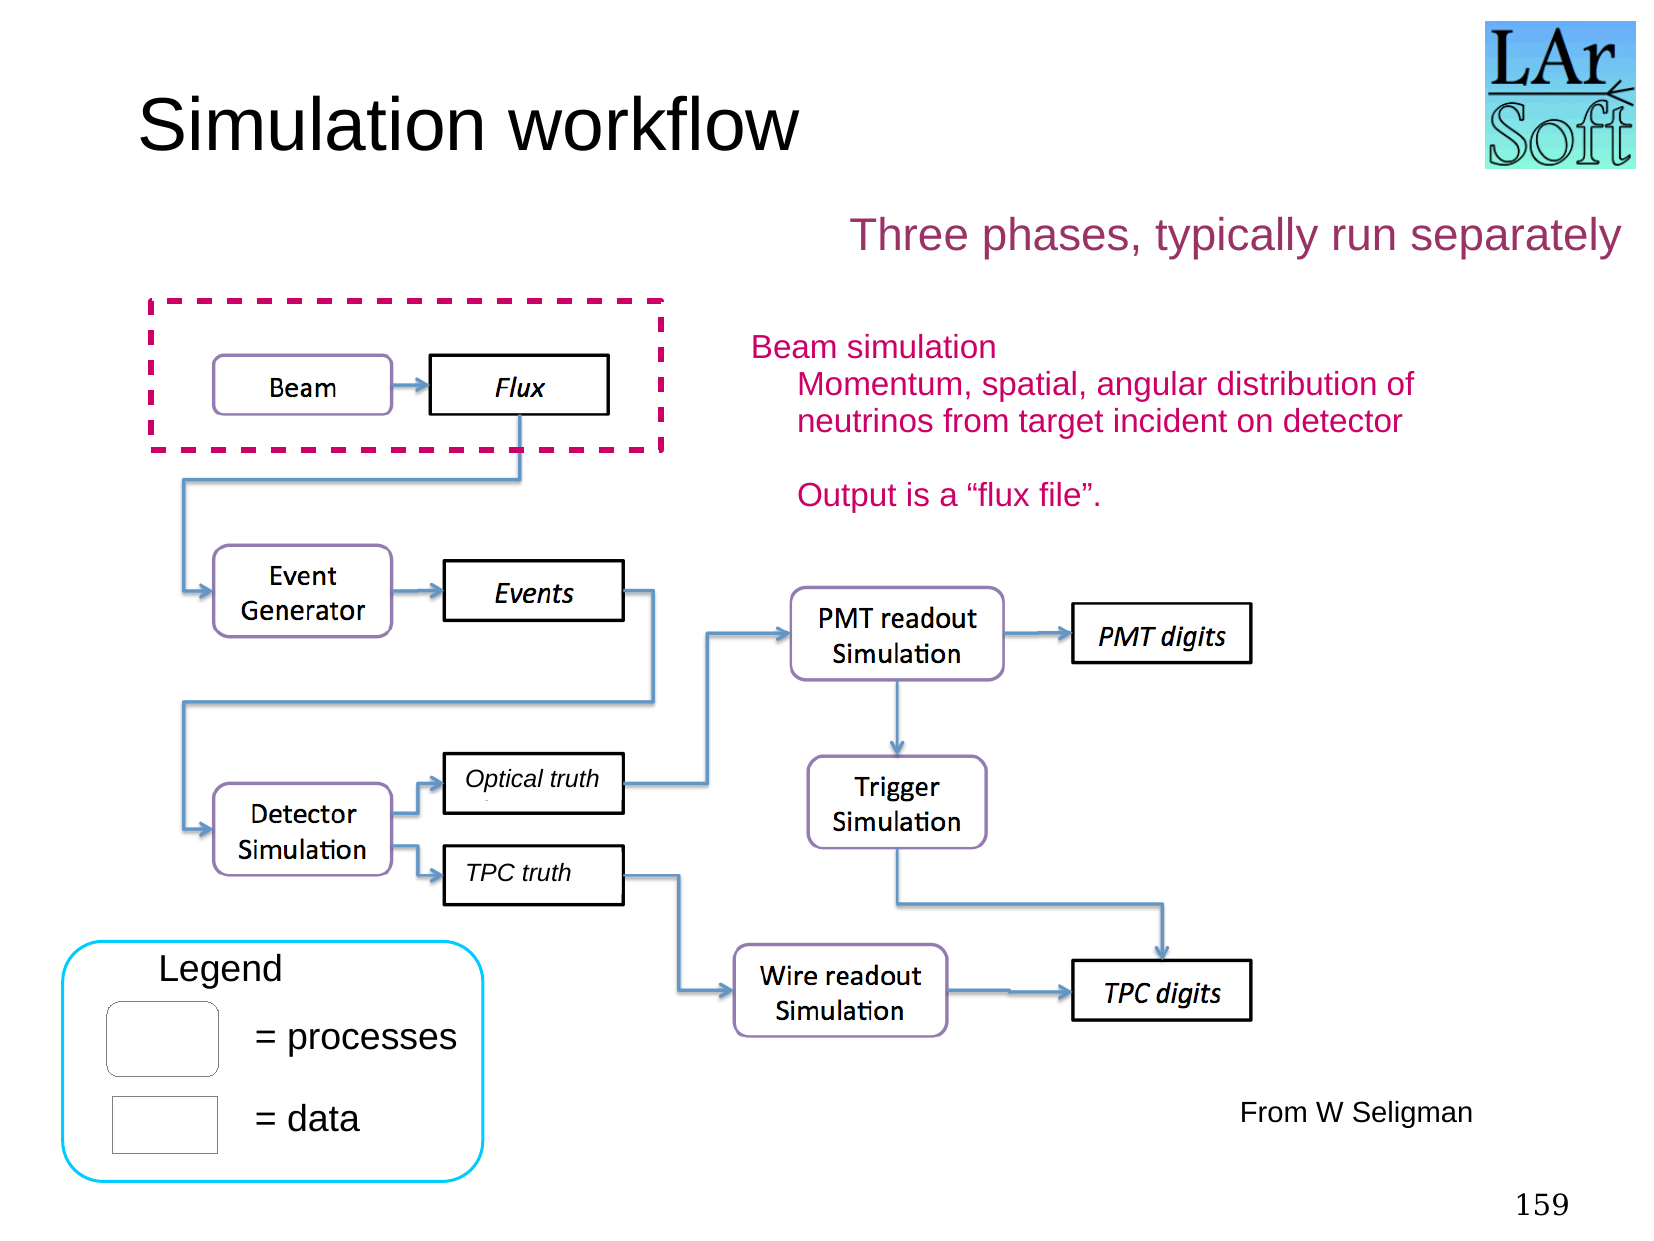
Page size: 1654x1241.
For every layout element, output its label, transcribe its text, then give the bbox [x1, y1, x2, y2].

text_box Simulation workflow [122, 75, 816, 174]
text_box = data [240, 1090, 375, 1148]
text_box Optical truth [450, 756, 622, 800]
text_box TPC truth [450, 851, 622, 895]
text_box = processes [240, 1007, 473, 1065]
text_box Beam simulation Momentum, spatial, angular distribution of neutrinos from target incident on detector Output is a “flux file”. [736, 321, 1431, 523]
picture [1485, 21, 1636, 169]
picture [147, 306, 1273, 1064]
picture [147, 944, 481, 1064]
text_box From W Seligman [1225, 1088, 1489, 1137]
text_box Legend [143, 943, 299, 997]
text_box Three phases, typically run separately [834, 201, 1636, 268]
